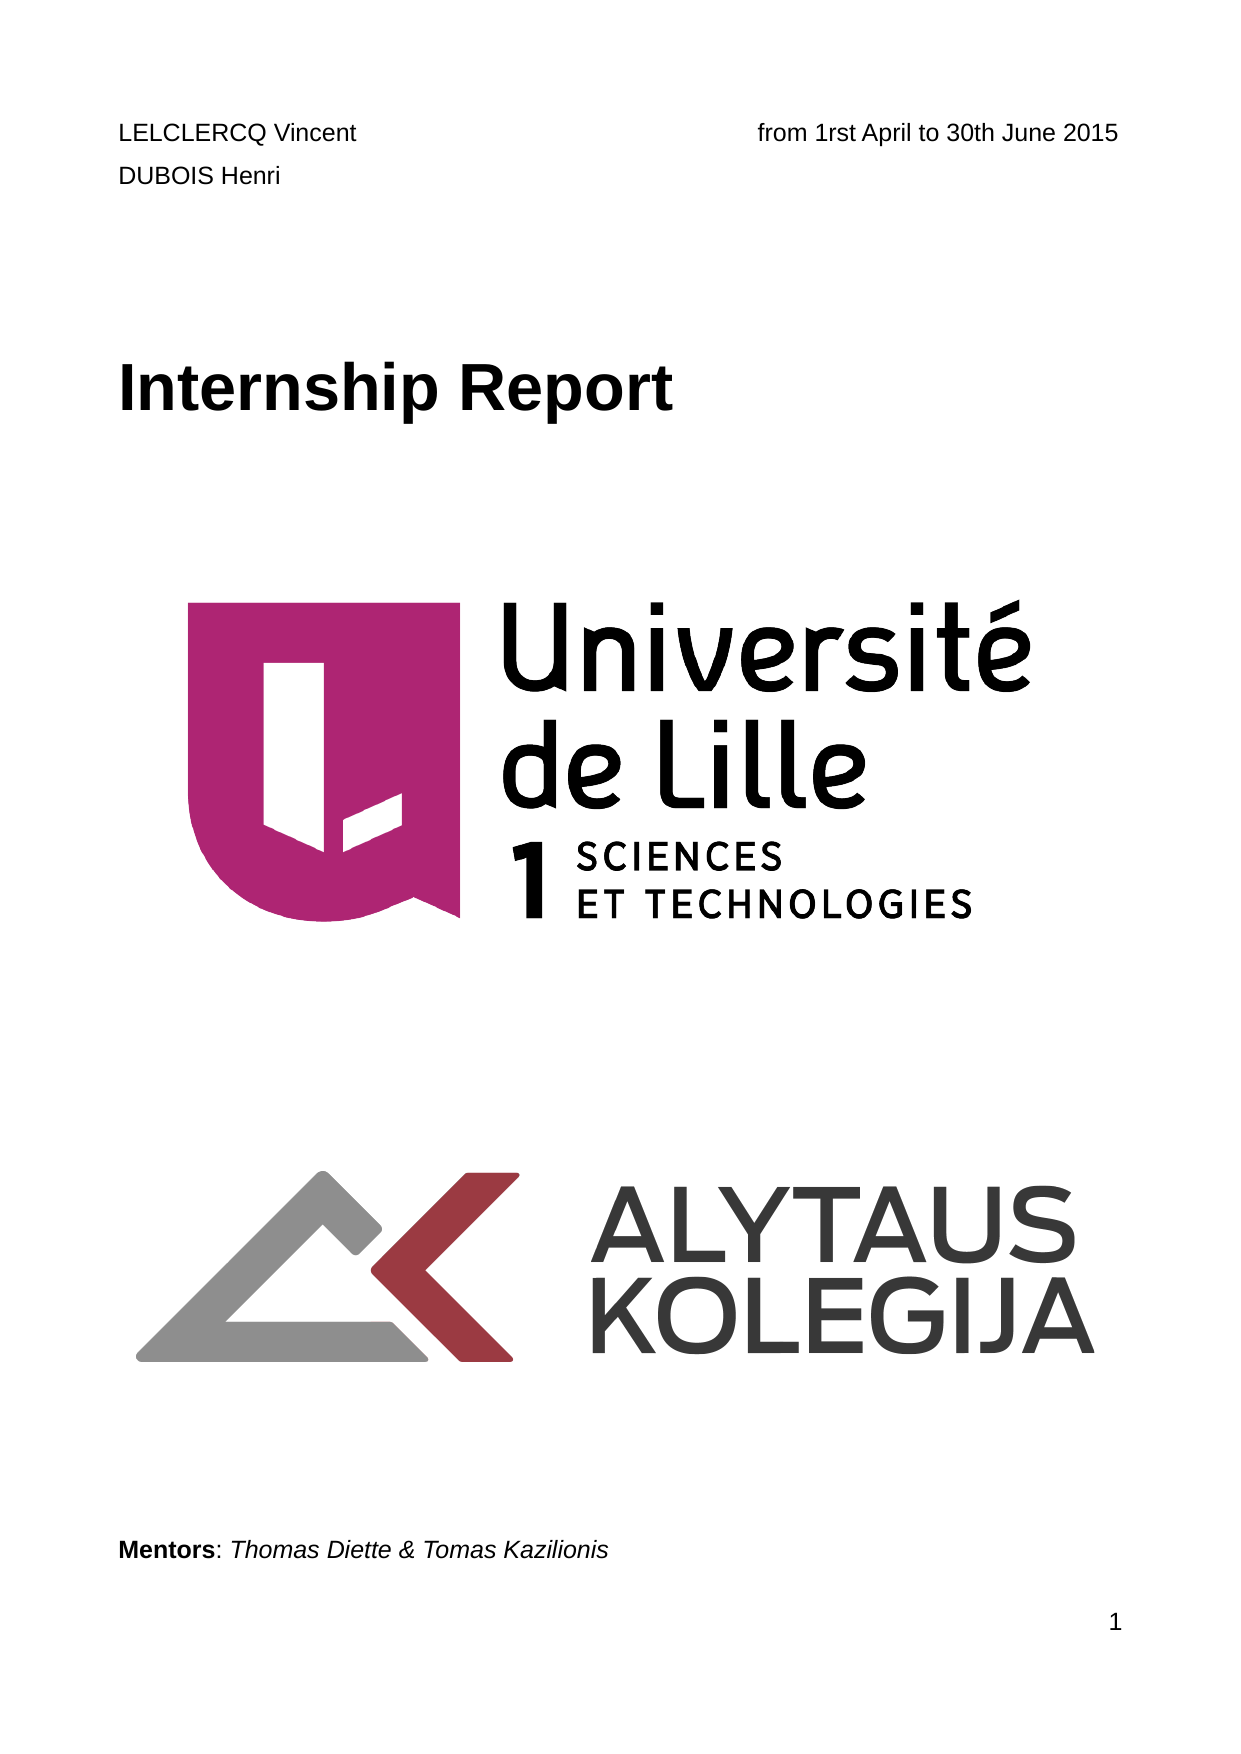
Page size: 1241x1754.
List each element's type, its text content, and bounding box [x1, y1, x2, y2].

picture [136, 1171, 1095, 1362]
text LELCLERCQ Vincent from 1rst April to 30th June 2015 [118, 118, 1122, 147]
text Internship Report [118, 348, 1122, 425]
text DUBOIS Henri [118, 161, 1122, 190]
picture [106, 519, 1110, 1004]
text Mentors: Thomas Diette & Tomas Kazilionis [118, 1534, 1122, 1563]
